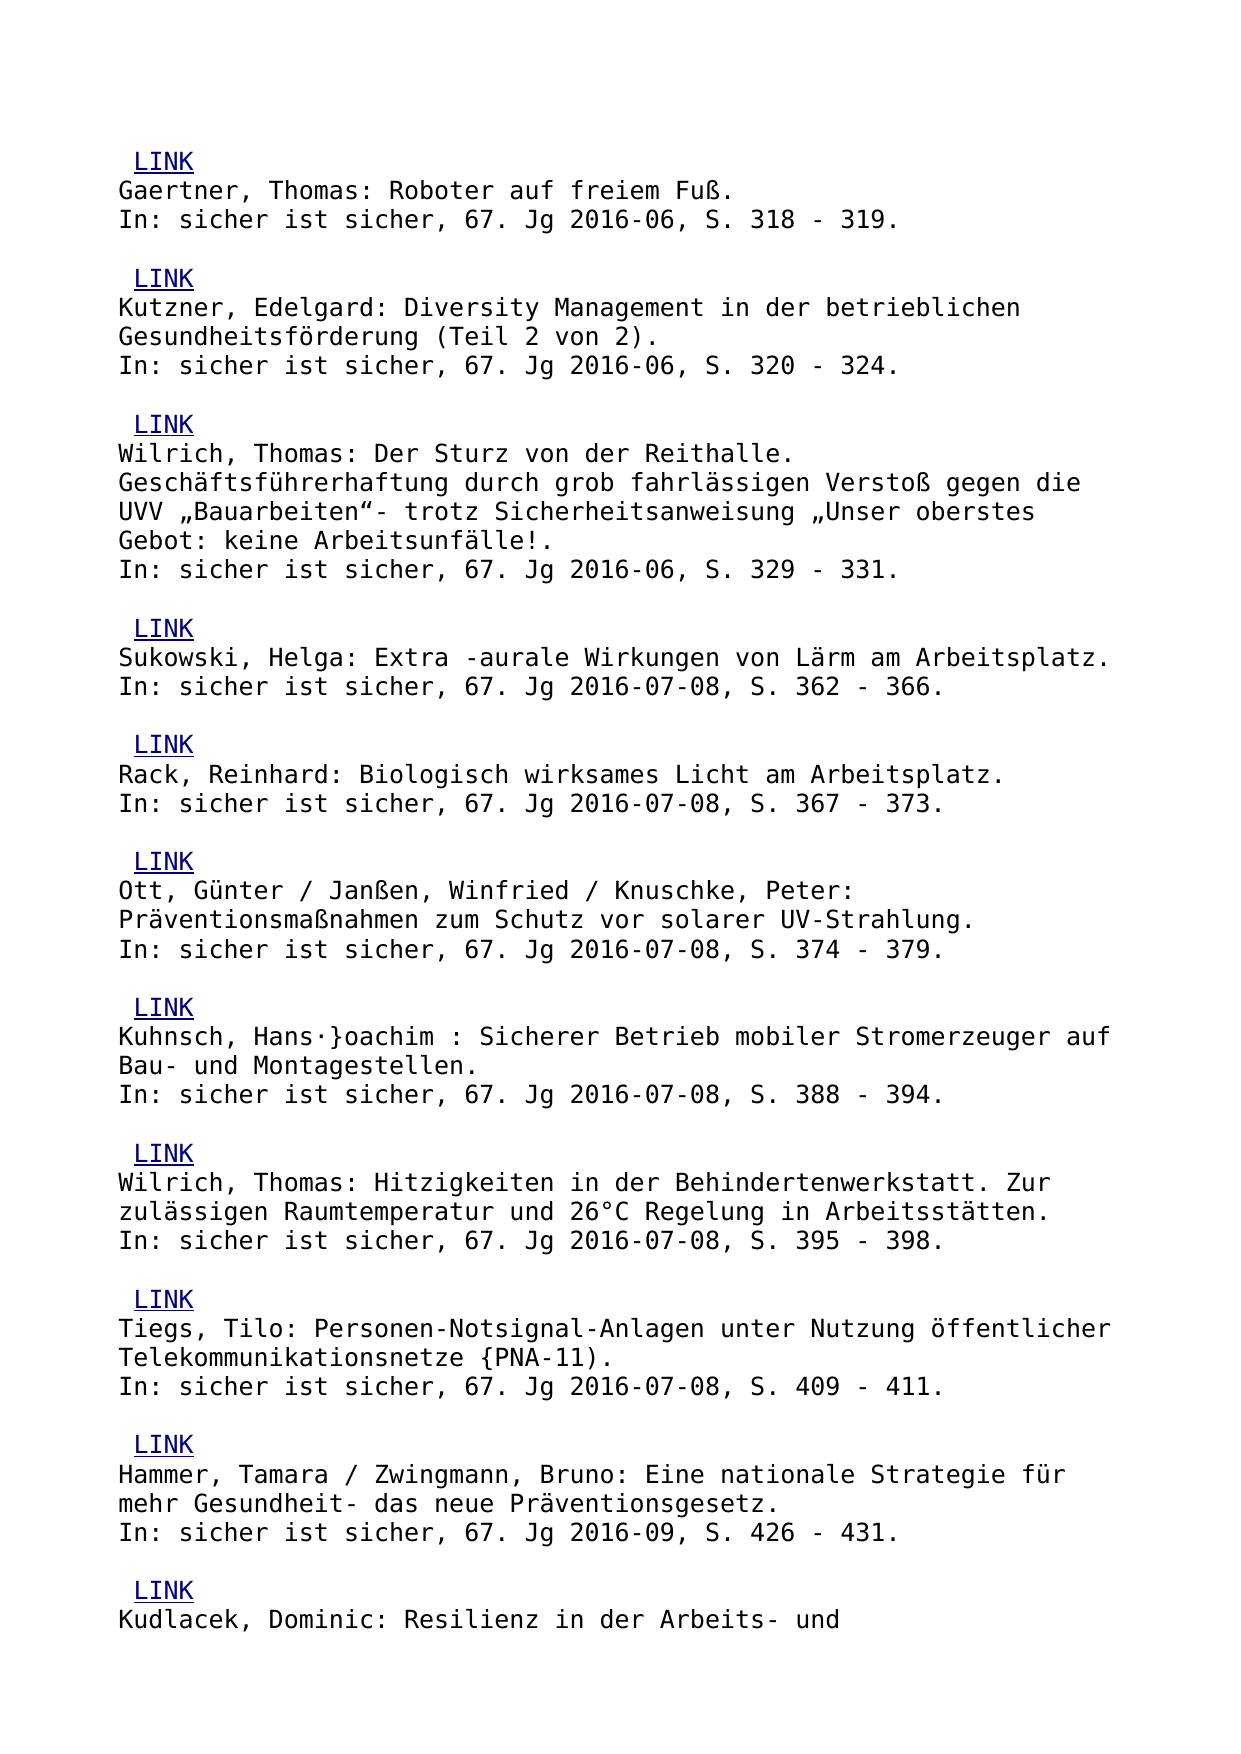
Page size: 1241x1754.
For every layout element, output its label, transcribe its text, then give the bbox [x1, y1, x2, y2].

text LINK Gaertner, Thomas: Roboter auf freiem Fuß. In: sicher ist sicher, 67. Jg 2016-06, S. 318 - 319. LINK Kutzner, Edelgard: Diversity Management in der betrieblichen Gesundheitsförderung (Teil 2 von 2). In: sicher ist sicher, 67. Jg 2016-06, S. 320 - 324. LINK Wilrich, Thomas: Der Sturz von der Reithalle. Geschäftsführerhaftung durch grob fahrlässigen Verstoß gegen die UVV „Bauarbeiten“- trotz Sicherheitsanweisung „Unser oberstes Gebot: keine Arbeitsunfälle!. In: sicher ist sicher, 67. Jg 2016-06, S. 329 - 331. LINK Sukowski, Helga: Extra -aurale Wirkungen von Lärm am Arbeitsplatz. In: sicher ist sicher, 67. Jg 2016-07-08, S. 362 - 366. LINK Rack, Reinhard: Biologisch wirksames Licht am Arbeitsplatz. In: sicher ist sicher, 67. Jg 2016-07-08, S. 367 - 373. LINK Ott, Günter / Janßen, Winfried / Knuschke, Peter: Präventionsmaßnahmen zum Schutz vor solarer UV-Strahlung. In: sicher ist sicher, 67. Jg 2016-07-08, S. 374 - 379. LINK Kuhnsch, Hans·}oachim : Sicherer Betrieb mobiler Stromerzeuger auf Bau- und Montagestellen. In: sicher ist sicher, 67. Jg 2016-07-08, S. 388 - 394. LINK Wilrich, Thomas: Hitzigkeiten in der Behindertenwerkstatt. Zur zulässigen Raumtemperatur und 26°C Regelung in Arbeitsstätten. In: sicher ist sicher, 67. Jg 2016-07-08, S. 395 - 398. LINK Tiegs, Tilo: Personen-Notsignal-Anlagen unter Nutzung öffentlicher Telekommunikationsnetze {PNA-11). In: sicher ist sicher, 67. Jg 2016-07-08, S. 409 - 411. LINK Hammer, Tamara / Zwingmann, Bruno: Eine nationale Strategie für mehr Gesundheit- das neue Präventionsgesetz. In: sicher ist sicher, 67. Jg 2016-09, S. 426 - 431. LINK Kudlacek, Dominic: Resilienz in der Arbeits- und [118, 118, 1122, 1635]
